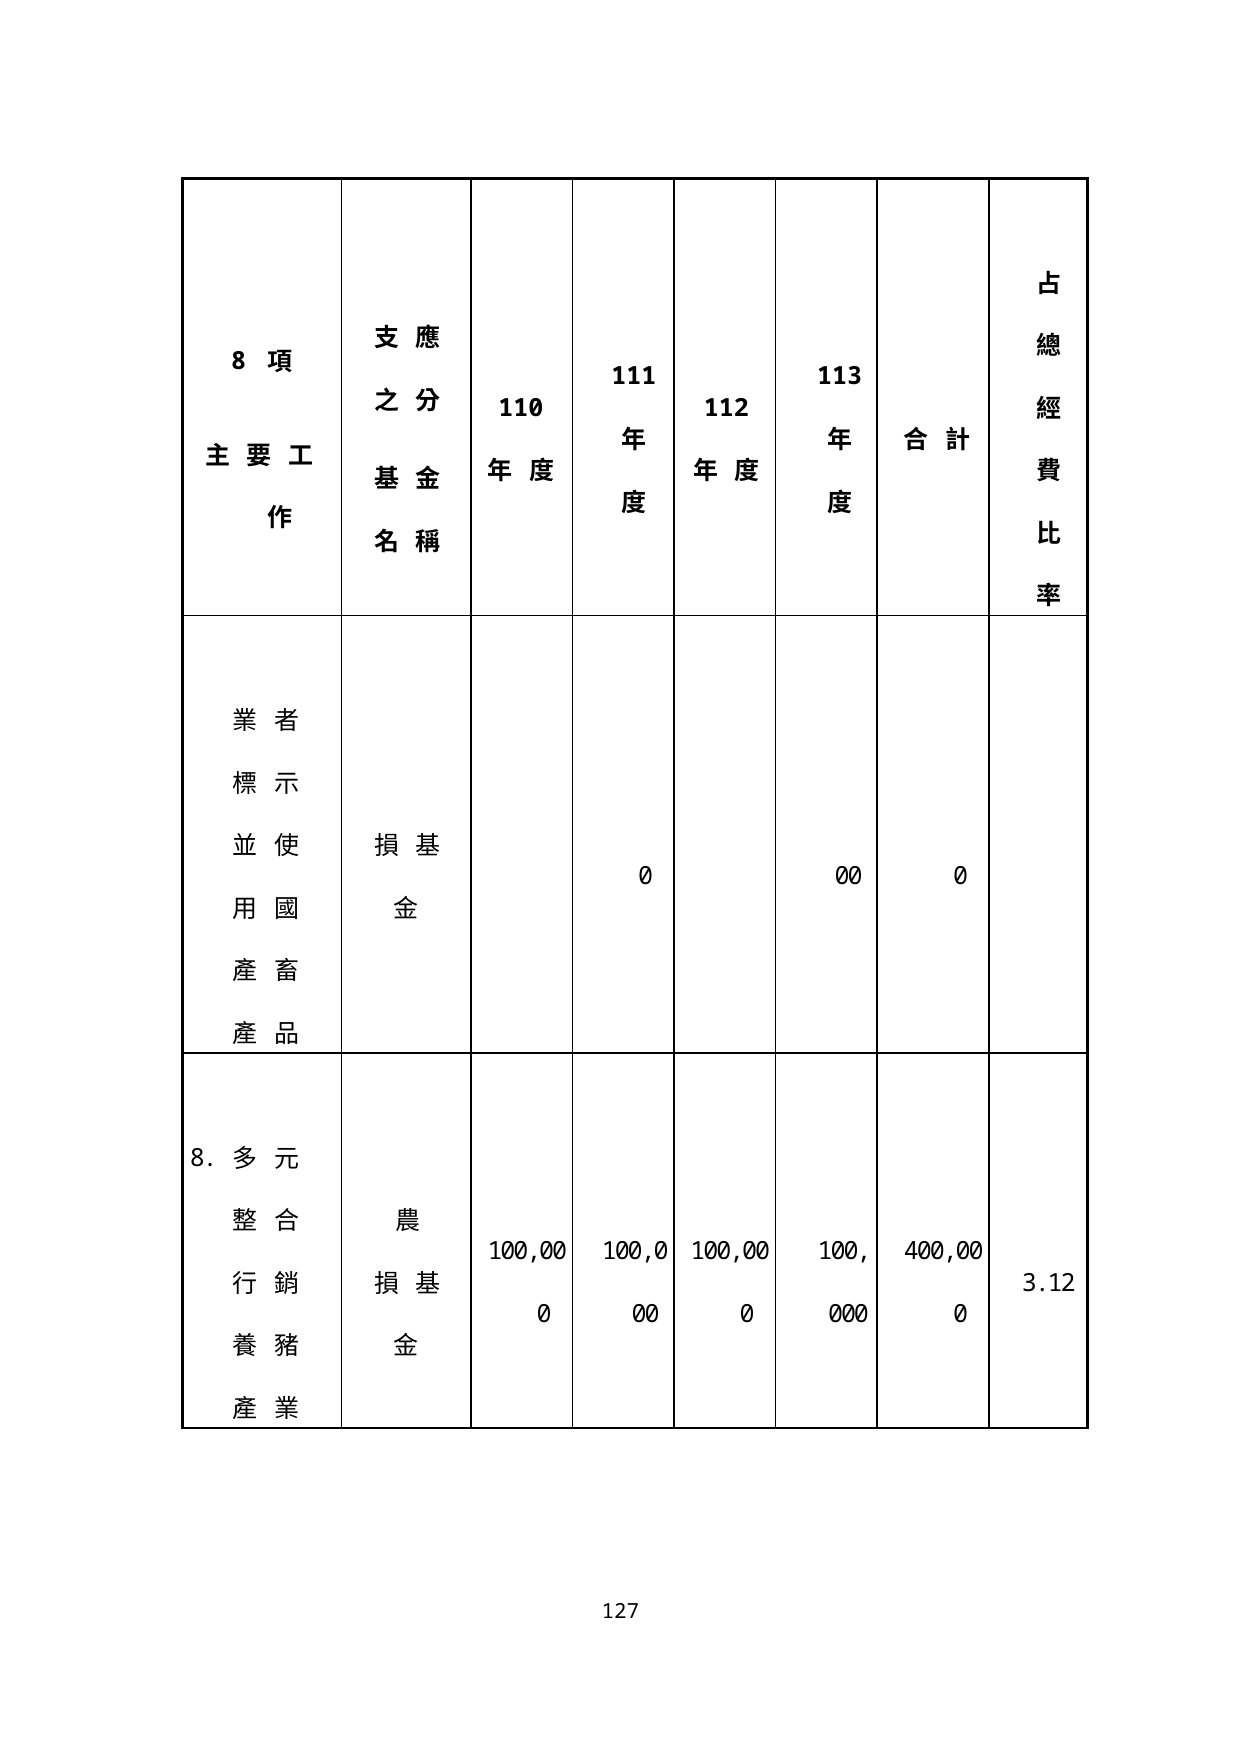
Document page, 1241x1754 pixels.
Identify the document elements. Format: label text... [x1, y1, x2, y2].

table_cell 100,000 [573, 1054, 673, 1427]
table_cell 8.多元整合行銷養豬產業 [184, 1054, 341, 1427]
table_header 占總經費比率 [990, 180, 1086, 615]
table_cell 400,000 [878, 1054, 988, 1427]
table_header 112年度 [675, 180, 775, 615]
table_header 110年度 [472, 180, 572, 615]
table_cell 0 [878, 616, 988, 1052]
table_header 8項 主要工作 [184, 180, 341, 615]
table_header 支應之分 基金名稱 [342, 180, 470, 615]
table_cell 損基金 [342, 616, 470, 1052]
table_header 113年度 [776, 180, 876, 615]
table_cell 100,000 [776, 1054, 876, 1427]
table_cell [472, 616, 572, 1052]
table_header 合計 [878, 180, 988, 615]
table_cell 業者標示並使用國產畜產品 [184, 616, 341, 1052]
table_cell 3.12 [990, 1054, 1086, 1427]
table_header 111年度 [573, 180, 673, 615]
table_cell 100,000 [675, 1054, 775, 1427]
table_cell [990, 616, 1086, 1052]
table_cell [675, 616, 775, 1052]
table_cell 100,000 [472, 1054, 572, 1427]
table_cell 00 [776, 616, 876, 1052]
table_cell 農 損基金 [342, 1054, 470, 1427]
table_cell 0 [573, 616, 673, 1052]
